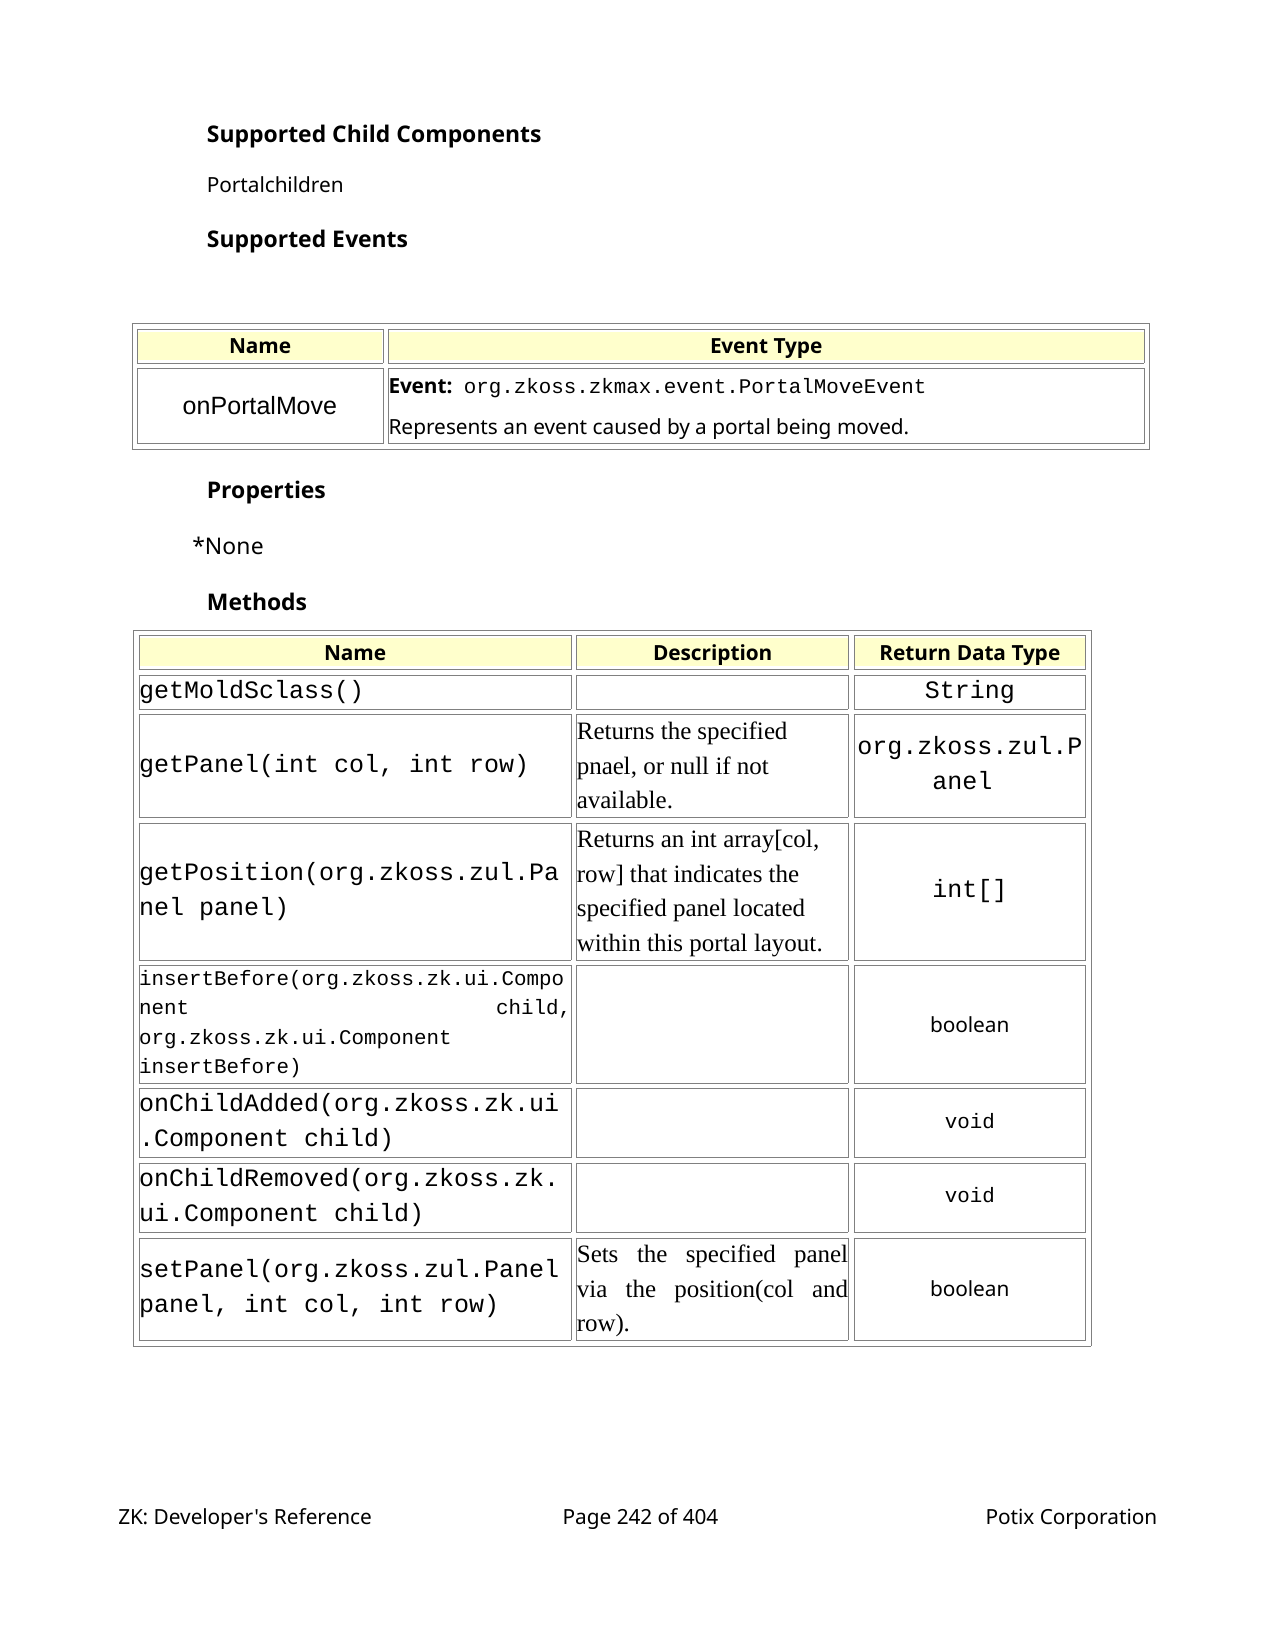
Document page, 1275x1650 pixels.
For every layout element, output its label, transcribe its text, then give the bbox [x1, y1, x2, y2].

table_cell org.zkoss.zul.Panel [851, 709, 1088, 817]
table_cell int[] [851, 817, 1088, 960]
table_cell getPosition(org.zkoss.zul.Panel panel) [136, 817, 574, 960]
table_cell insertBefore(org.zkoss.zk.ui.Component child, org.zkoss.zk.ui.Component insertBefore) [136, 960, 574, 1083]
table_cell boolean [851, 960, 1088, 1083]
table_cell onPortalMove [134, 363, 385, 443]
table_cell [574, 669, 851, 709]
table_cell String [851, 669, 1088, 709]
table_header Name [136, 631, 574, 669]
text Portalchildren [207, 170, 1157, 198]
table_cell onChildAdded(org.zkoss.zk.ui.Component child) [136, 1083, 574, 1157]
table_cell onChildRemoved(org.zkoss.zk.ui.Component child) [136, 1157, 574, 1232]
subtitle Supported Events [207, 223, 1157, 254]
table_cell void [851, 1083, 1088, 1157]
table_cell [574, 1157, 851, 1232]
subtitle Supported Child Components [207, 118, 1157, 149]
text *None [118, 530, 1157, 561]
table_cell Returns an int array[col, row] that indicates the specified panel located within this portal layout. [574, 817, 851, 960]
table_header Name [134, 324, 385, 363]
table_header Description [574, 631, 851, 669]
table_cell [574, 1083, 851, 1157]
table_cell [577, 676, 848, 709]
table_cell [577, 1164, 848, 1232]
subtitle Methods [207, 586, 1157, 617]
table_cell [577, 1089, 848, 1157]
table_cell setPanel(org.zkoss.zul.Panel panel, int col, int row) [136, 1232, 574, 1340]
table_cell Sets the specified panel via the position(col and row). [574, 1232, 851, 1340]
table_cell [574, 960, 851, 1083]
table_cell getPanel(int col, int row) [136, 709, 574, 817]
table_cell getMoldSclass() [136, 669, 574, 709]
table_header Event Type [385, 324, 1147, 363]
table_cell Event: org.zkoss.zkmax.event.PortalMoveEvent Represents an event caused by a portal being moved. [385, 363, 1147, 443]
table_cell boolean [851, 1232, 1088, 1340]
table_cell Returns the specified pnael, or null if not available. [574, 709, 851, 817]
table_cell void [851, 1157, 1088, 1232]
table_header Return Data Type [851, 631, 1088, 669]
table_cell [577, 966, 848, 1083]
subtitle Properties [207, 474, 1157, 505]
